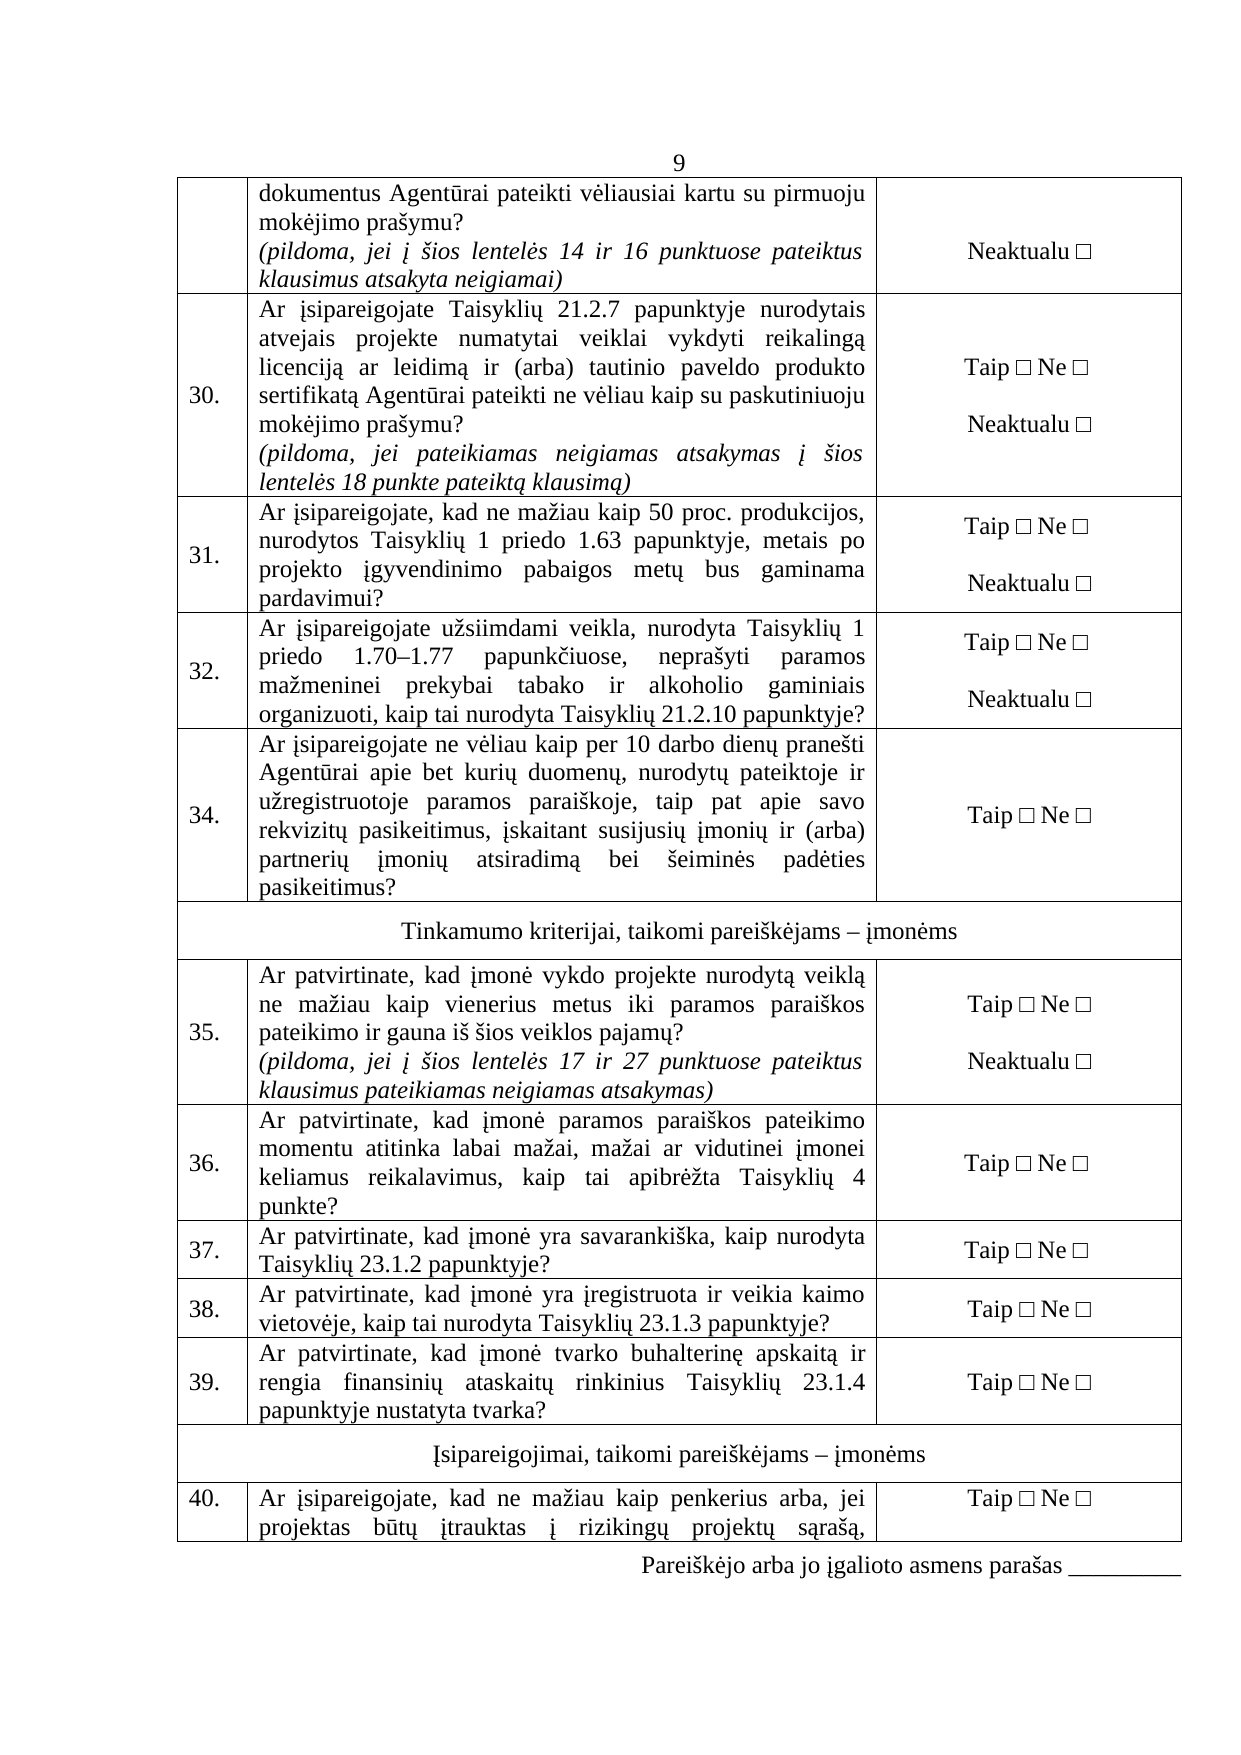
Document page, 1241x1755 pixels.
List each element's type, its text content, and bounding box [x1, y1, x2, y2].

table_cell 30. [178, 294, 247, 496]
table_cell Ar įsipareigojate ne vėliau kaip per 10 darbo dienų pranešti Agentūrai apie bet kurių duomenų, nurodytų pateiktoje ir užregistruotoje paramos paraiškoje, taip pat apie savo rekvizitų pasikeitimus, įskaitant susijusių įmonių ir (arba) partnerių įmonių atsiradimą bei šeiminės padėties pasikeitimus? [248, 729, 876, 901]
table_cell [178, 178, 247, 293]
table_cell Ar patvirtinate, kad įmonė yra savarankiška, kaip nurodyta Taisyklių 23.1.2 papunktyje? [248, 1221, 876, 1278]
table_cell Ar įsipareigojate užsiimdami veikla, nurodyta Taisyklių 1 priedo 1.70–1.77 papunkčiuose, neprašyti paramos mažmeninei prekybai tabako ir alkoholio gaminiais organizuoti, kaip tai nurodyta Taisyklių 21.2.10 papunktyje? [248, 613, 876, 728]
table_cell Taip □ Ne □ Neaktualu □ [877, 613, 1181, 728]
table_cell Neaktualu □ [877, 178, 1181, 293]
table_cell 38. [178, 1279, 247, 1337]
table_cell Taip □ Ne □ [877, 729, 1181, 901]
table_cell Ar patvirtinate, kad įmonė tvarko buhalterinę apskaitą ir rengia finansinių ataskaitų rinkinius Taisyklių 23.1.4 papunktyje nustatyta tvarka? [248, 1338, 876, 1424]
table_cell 32. [178, 613, 247, 728]
table_cell Įsipareigojimai, taikomi pareiškėjams – įmonėms [178, 1425, 1181, 1482]
table_cell Taip □ Ne □ [877, 1221, 1181, 1278]
table_cell Ar patvirtinate, kad įmonė vykdo projekte nurodytą veiklą ne mažiau kaip vienerius metus iki paramos paraiškos pateikimo ir gauna iš šios veiklos pajamų? (pildoma, jei į šios lentelės 17 ir 27 punktuose pateiktus klausimus pateikiamas neigiamas atsakymas) [248, 960, 876, 1104]
table_cell Ar įsipareigojate, kad ne mažiau kaip 50 proc. produkcijos, nurodytos Taisyklių 1 priedo 1.63 papunktyje, metais po projekto įgyvendinimo pabaigos metų bus gaminama pardavimui? [248, 497, 876, 612]
table_cell 36. [178, 1105, 247, 1220]
table_cell 40. [178, 1483, 247, 1541]
table_cell 39. [178, 1338, 247, 1424]
table_cell Ar patvirtinate, kad įmonė paramos paraiškos pateikimo momentu atitinka labai mažai, mažai ar vidutinei įmonei keliamus reikalavimus, kaip tai apibrėžta Taisyklių 4 punkte? [248, 1105, 876, 1220]
table_cell Taip □ Ne □ [877, 1483, 1181, 1541]
table_cell Taip □ Ne □ Neaktualu □ [877, 960, 1181, 1104]
table_cell Ar įsipareigojate Taisyklių 21.2.7 papunktyje nurodytais atvejais projekte numatytai veiklai vykdyti reikalingą licenciją ar leidimą ir (arba) tautinio paveldo produkto sertifikatą Agentūrai pateikti ne vėliau kaip su paskutiniuoju mokėjimo prašymu? (pildoma, jei pateikiamas neigiamas atsakymas į šios lentelės 18 punkte pateiktą klausimą) [248, 294, 876, 496]
table_cell 37. [178, 1221, 247, 1278]
table_cell Taip □ Ne □ [877, 1338, 1181, 1424]
table_cell Taip □ Ne □ Neaktualu □ [877, 497, 1181, 612]
table_cell Taip □ Ne □ Neaktualu □ [877, 294, 1181, 496]
table_cell 31. [178, 497, 247, 612]
table_cell Taip □ Ne □ [877, 1105, 1181, 1220]
table_cell Taip □ Ne □ [877, 1279, 1181, 1337]
table_cell 34. [178, 729, 247, 901]
table_cell Ar įsipareigojate, kad ne mažiau kaip penkerius arba, jei projektas būtų įtrauktas į rizikingų projektų sąrašą, [248, 1483, 876, 1541]
table_cell Ar patvirtinate, kad įmonė yra įregistruota ir veikia kaimo vietovėje, kaip tai nurodyta Taisyklių 23.1.3 papunktyje? [248, 1279, 876, 1337]
table_cell dokumentus Agentūrai pateikti vėliausiai kartu su pirmuoju mokėjimo prašymu? (pildoma, jei į šios lentelės 14 ir 16 punktuose pateiktus klausimus atsakyta neigiamai) [248, 178, 876, 293]
table_cell Tinkamumo kriterijai, taikomi pareiškėjams – įmonėms [178, 902, 1181, 959]
table_cell 35. [178, 960, 247, 1104]
